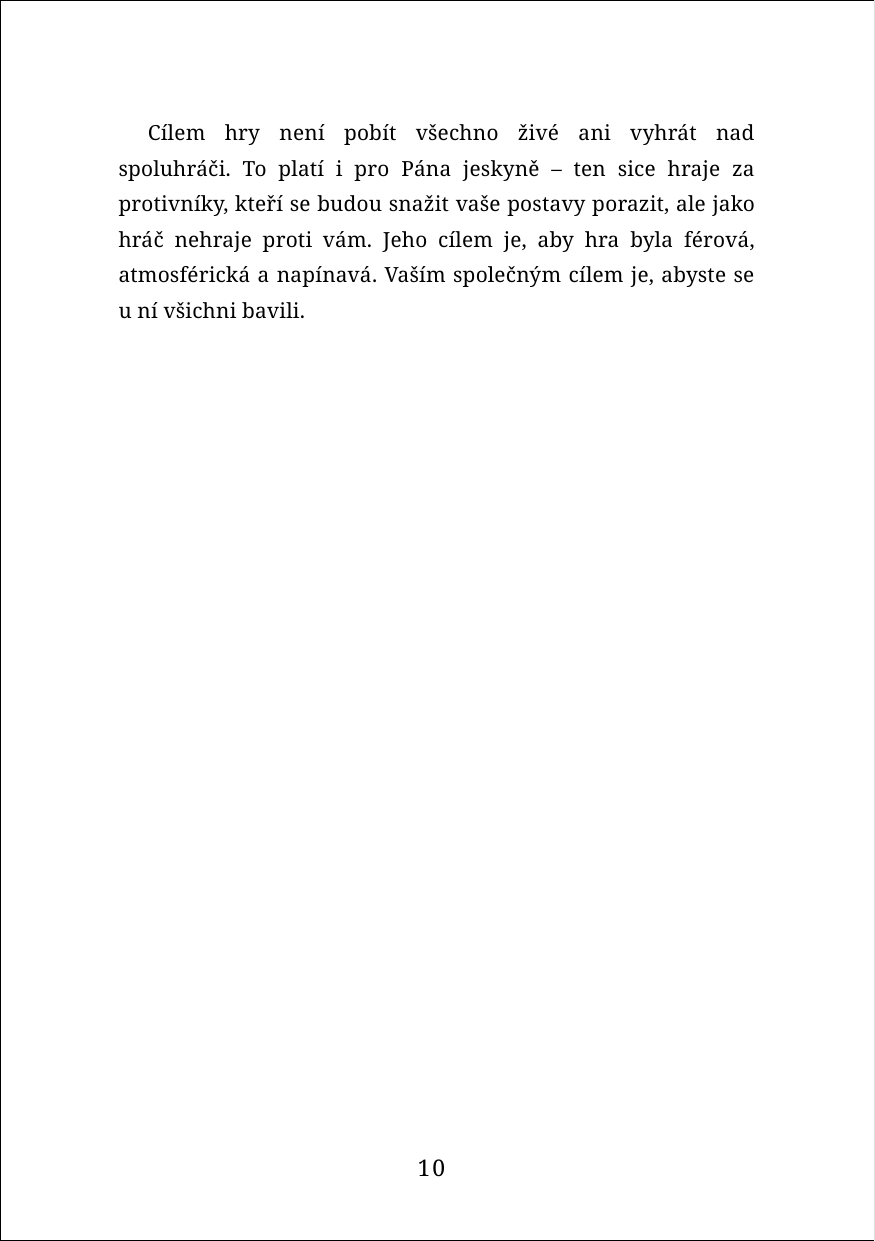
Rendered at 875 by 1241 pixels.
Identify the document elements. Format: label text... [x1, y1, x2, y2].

text Cílem hry není pobít všechno živé ani vyhrát nad spoluhráči. To platí i pro Pána jeskyně – ten sice hraje za protivníky, kteří se budou snažit vaše postavy porazit, ale jako hráč nehraje proti vám. Jeho cílem je, aby hra byla férová, atmosférická a napínavá. Vaším společným cílem je, abyste se u ní všichni bavili. [118, 118, 756, 324]
